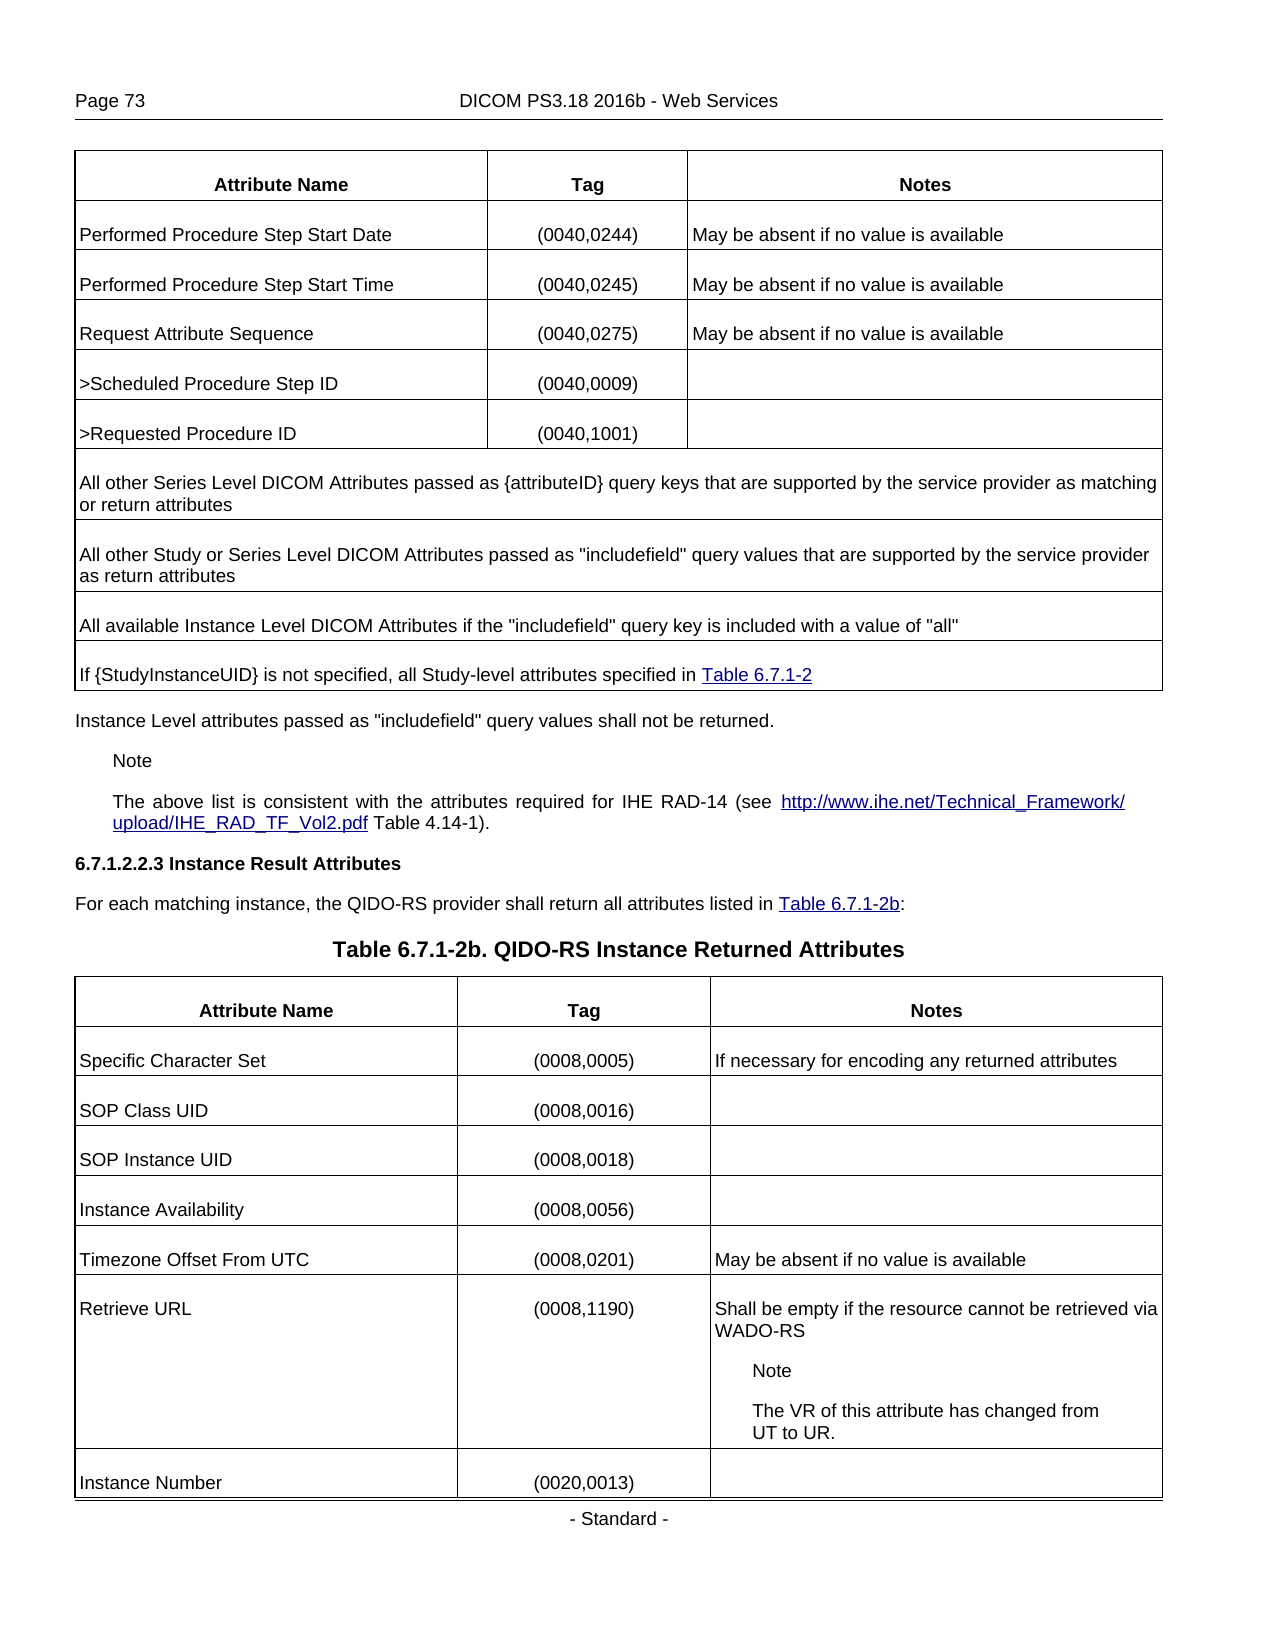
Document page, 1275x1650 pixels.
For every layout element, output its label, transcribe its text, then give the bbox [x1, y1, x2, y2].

table_cell [688, 400, 1162, 448]
table_cell (0008,0056) [458, 1176, 710, 1224]
table_cell Instance Number [76, 1449, 457, 1497]
table_header Tag [488, 151, 687, 200]
table_cell (0040,0244) [488, 201, 687, 249]
text Instance Level attributes passed as "includefield" query values shall not be returned. [75, 710, 1162, 731]
table_cell [688, 350, 1162, 398]
table_cell SOP Instance UID [76, 1126, 457, 1175]
table_cell If necessary for encoding any returned attributes [711, 1027, 1162, 1075]
text Table 6.7.1-2b. QIDO-RS Instance Returned Attributes [75, 937, 1162, 962]
table_cell May be absent if no value is available [688, 201, 1162, 249]
table_cell Specific Character Set [76, 1027, 457, 1075]
table_cell (0040,0009) [488, 350, 687, 398]
table_cell May be absent if no value is available [711, 1226, 1162, 1274]
table_cell Instance Availability [76, 1176, 457, 1224]
table_header Attribute Name [76, 151, 487, 200]
table_header Tag [458, 977, 710, 1026]
table_cell (0008,0016) [458, 1076, 710, 1125]
table_cell All other Series Level DICOM Attributes passed as {attributeID} query keys that are supported by the service provider as matching or return attributes [76, 449, 1162, 519]
text Note [112, 750, 1125, 772]
table_cell [711, 1449, 1162, 1497]
table_cell SOP Class UID [76, 1076, 457, 1125]
text For each matching instance, the QIDO-RS provider shall return all attributes listed in Table 6.7.1-2b: [75, 893, 1162, 914]
table_cell Performed Procedure Step Start Date [76, 201, 487, 249]
table_cell Retrieve URL [76, 1275, 457, 1448]
table_cell [711, 1076, 1162, 1125]
table_cell [711, 1126, 1162, 1175]
table_cell (0040,1001) [488, 400, 687, 448]
table_cell Request Attribute Sequence [76, 300, 487, 349]
table_cell (0008,0201) [458, 1226, 710, 1274]
table_cell Timezone Offset From UTC [76, 1226, 457, 1274]
table_cell If {StudyInstanceUID} is not specified, all Study-level attributes specified in Table 6.7.1-2 [76, 641, 1162, 690]
text The above list is consistent with the attributes required for IHE RAD-14 (see http://​www.ihe.net/​Technical_Framework/​upload/​IHE_RAD_TF_Vol2.pdf Table 4.14-1). [112, 790, 1125, 833]
table_cell (0040,0245) [488, 250, 687, 299]
text 6.7.1.2.2.3 Instance Result Attributes [75, 852, 1162, 874]
table_header Notes [711, 977, 1162, 1026]
table_cell (0040,0275) [488, 300, 687, 349]
table_cell Performed Procedure Step Start Time [76, 250, 487, 299]
table_cell (0008,0018) [458, 1126, 710, 1175]
table_header Notes [688, 151, 1162, 200]
table_cell [711, 1176, 1162, 1224]
table_cell >Requested Procedure ID [76, 400, 487, 448]
table_cell All other Study or Series Level DICOM Attributes passed as "includefield" query values that are supported by the service provider as return attributes [76, 520, 1162, 591]
table_cell >Scheduled Procedure Step ID [76, 350, 487, 398]
table_cell May be absent if no value is available [688, 300, 1162, 349]
table_cell (0008,0005) [458, 1027, 710, 1075]
table_cell (0020,0013) [458, 1449, 710, 1497]
table_cell Shall be empty if the resource cannot be retrieved via WADO-RS Note The VR of this attribute has changed from UT to UR. [711, 1275, 1162, 1448]
table_cell (0008,1190) [458, 1275, 710, 1448]
table_cell All available Instance Level DICOM Attributes if the "includefield" query key is included with a value of "all" [76, 592, 1162, 640]
table_header Attribute Name [76, 977, 457, 1026]
table_cell May be absent if no value is available [688, 250, 1162, 299]
